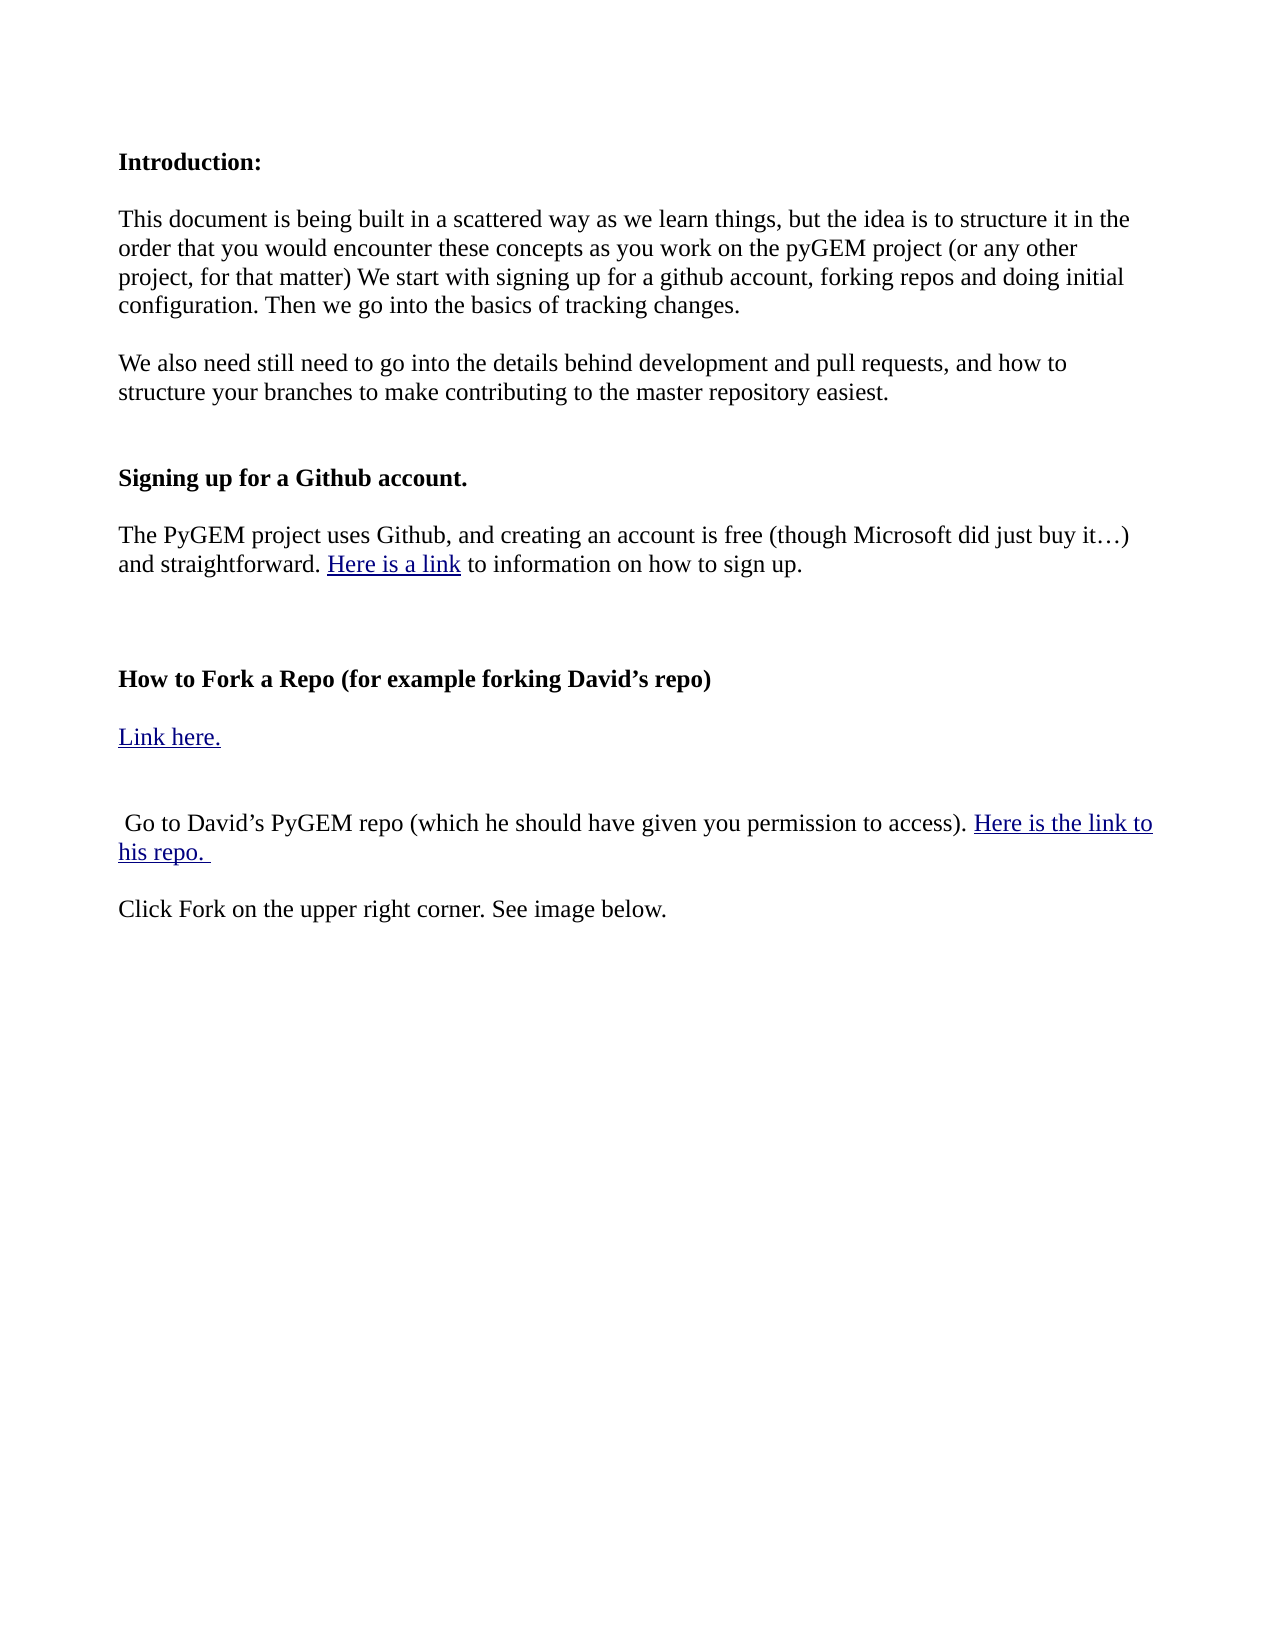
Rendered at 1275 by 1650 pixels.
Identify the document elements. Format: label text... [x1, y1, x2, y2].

text Introduction: [118, 147, 1157, 176]
text Link here. [118, 722, 1157, 751]
text Click Fork on the upper right corner. See image below. [118, 894, 1157, 923]
text Go to David’s PyGEM repo (which he should have given you permission to access). Here is the link to his repo. [118, 808, 1157, 866]
text Signing up for a Github account. [118, 463, 1157, 492]
text The PyGEM project uses Github, and creating an account is free (though Microsoft did just buy it…) and straightforward. Here is a link to information on how to sign up. [118, 521, 1157, 578]
text We also need still need to go into the details behind development and pull requests, and how to structure your branches to make contributing to the master repository easiest. [118, 348, 1157, 406]
text This document is being built in a scattered way as we learn things, but the idea is to structure it in the order that you would encounter these concepts as you work on the pyGEM project (or any other project, for that matter) We start with signing up for a github account, forking repos and doing initial configuration. Then we go into the basics of tracking changes. [118, 204, 1157, 319]
text How to Fork a Repo (for example forking David’s repo) [118, 664, 1157, 693]
